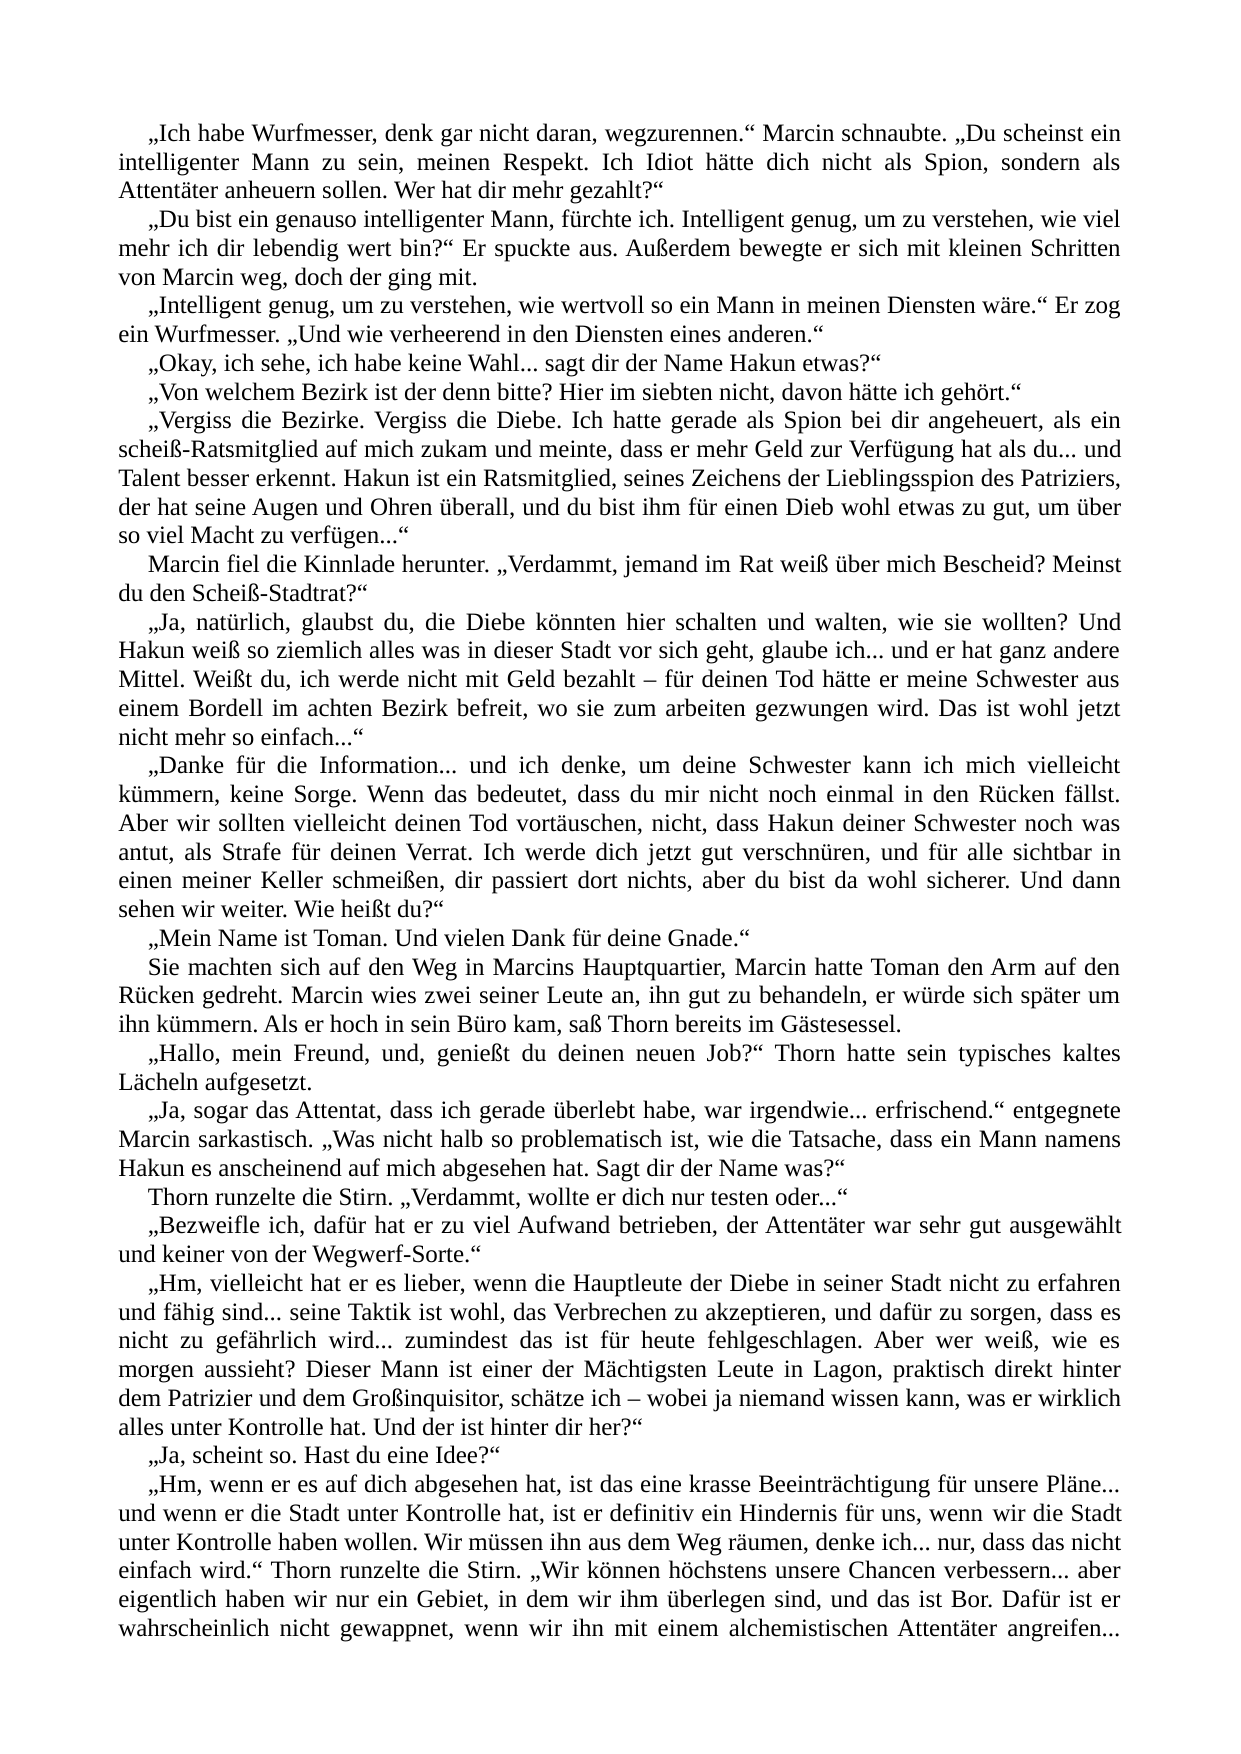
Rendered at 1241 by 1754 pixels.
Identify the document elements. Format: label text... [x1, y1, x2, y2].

text „Bezweifle ich, dafür hat er zu viel Aufwand betrieben, der Attentäter war sehr gut ausgewählt und keiner von der Wegwerf-Sorte.“ [118, 1211, 1122, 1268]
text „Du bist ein genauso intelligenter Mann, fürchte ich. Intelligent genug, um zu verstehen, wie viel mehr ich dir lebendig wert bin?“ Er spuckte aus. Außerdem bewegte er sich mit kleinen Schritten von Marcin weg, doch der ging mit. [118, 204, 1122, 291]
text „Mein Name ist Toman. Und vielen Dank für deine Gnade.“ [118, 923, 1122, 952]
text „Hm, vielleicht hat er es lieber, wenn die Hauptleute der Diebe in seiner Stadt nicht zu erfahren und fähig sind... seine Taktik ist wohl, das Verbrechen zu akzeptieren, und dafür zu sorgen, dass es nicht zu gefährlich wird... zumindest das ist für heute fehlgeschlagen. Aber wer weiß, wie es morgen aussieht? Dieser Mann ist einer der Mächtigsten Leute in Lagon, praktisch direkt hinter dem Patrizier und dem Großinquisitor, schätze ich – wobei ja niemand wissen kann, was er wirklich alles unter Kontrolle hat. Und der ist hinter dir her?“ [118, 1268, 1122, 1441]
text Thorn runzelte die Stirn. „Verdammt, wollte er dich nur testen oder...“ [118, 1182, 1122, 1211]
text „Ja, natürlich, glaubst du, die Diebe könnten hier schalten und walten, wie sie wollten? Und Hakun weiß so ziemlich alles was in dieser Stadt vor sich geht, glaube ich... und er hat ganz andere Mittel. Weißt du, ich werde nicht mit Geld bezahlt – für deinen Tod hätte er meine Schwester aus einem Bordell im achten Bezirk befreit, wo sie zum arbeiten gezwungen wird. Das ist wohl jetzt nicht mehr so einfach...“ [118, 607, 1122, 751]
text „Vergiss die Bezirke. Vergiss die Diebe. Ich hatte gerade als Spion bei dir angeheuert, als ein scheiß-Ratsmitglied auf mich zukam und meinte, dass er mehr Geld zur Verfügung hat als du... und Talent besser erkennt. Hakun ist ein Ratsmitglied, seines Zeichens der Lieblingsspion des Patriziers, der hat seine Augen und Ohren überall, und du bist ihm für einen Dieb wohl etwas zu gut, um über so viel Macht zu verfügen...“ [118, 406, 1122, 549]
text „Von welchem Bezirk ist der denn bitte? Hier im siebten nicht, davon hätte ich gehört.“ [118, 377, 1122, 406]
text „Okay, ich sehe, ich habe keine Wahl... sagt dir der Name Hakun etwas?“ [118, 348, 1122, 377]
text Sie machten sich auf den Weg in Marcins Hauptquartier, Marcin hatte Toman den Arm auf den Rücken gedreht. Marcin wies zwei seiner Leute an, ihn gut zu behandeln, er würde sich später um ihn kümmern. Als er hoch in sein Büro kam, saß Thorn bereits im Gästesessel. [118, 952, 1122, 1038]
text „Ja, scheint so. Hast du eine Idee?“ [118, 1441, 1122, 1469]
text Marcin fiel die Kinnlade herunter. „Verdammt, jemand im Rat weiß über mich Bescheid? Meinst du den Scheiß-Stadtrat?“ [118, 549, 1122, 607]
text „Ich habe Wurfmesser, denk gar nicht daran, wegzurennen.“ Marcin schnaubte. „Du scheinst ein intelligenter Mann zu sein, meinen Respekt. Ich Idiot hätte dich nicht als Spion, sondern als Attentäter anheuern sollen. Wer hat dir mehr gezahlt?“ [118, 118, 1122, 204]
text „Ja, sogar das Attentat, dass ich gerade überlebt habe, war irgendwie... erfrischend.“ entgegnete Marcin sarkastisch. „Was nicht halb so problematisch ist, wie die Tatsache, dass ein Mann namens Hakun es anscheinend auf mich abgesehen hat. Sagt dir der Name was?“ [118, 1096, 1122, 1182]
text „Intelligent genug, um zu verstehen, wie wertvoll so ein Mann in meinen Diensten wäre.“ Er zog ein Wurfmesser. „Und wie verheerend in den Diensten eines anderen.“ [118, 291, 1122, 348]
text „Danke für die Information... und ich denke, um deine Schwester kann ich mich vielleicht kümmern, keine Sorge. Wenn das bedeutet, dass du mir nicht noch einmal in den Rücken fällst. Aber wir sollten vielleicht deinen Tod vortäuschen, nicht, dass Hakun deiner Schwester noch was antut, als Strafe für deinen Verrat. Ich werde dich jetzt gut verschnüren, und für alle sichtbar in einen meiner Keller schmeißen, dir passiert dort nichts, aber du bist da wohl sicherer. Und dann sehen wir weiter. Wie heißt du?“ [118, 751, 1122, 923]
text „Hallo, mein Freund, und, genießt du deinen neuen Job?“ Thorn hatte sein typisches kaltes Lächeln aufgesetzt. [118, 1038, 1122, 1096]
text „Hm, wenn er es auf dich abgesehen hat, ist das eine krasse Beeinträchtigung für unsere Pläne... und wenn er die Stadt unter Kontrolle hat, ist er definitiv ein Hindernis für uns, wenn wir die Stadt unter Kontrolle haben wollen. Wir müssen ihn aus dem Weg räumen, denke ich... nur, dass das nicht einfach wird.“ Thorn runzelte die Stirn. „Wir können höchstens unsere Chancen verbessern... aber eigentlich haben wir nur ein Gebiet, in dem wir ihm überlegen sind, und das ist Bor. Dafür ist er wahrscheinlich nicht gewappnet, wenn wir ihn mit einem alchemistischen Attentäter angreifen... [118, 1469, 1122, 1642]
